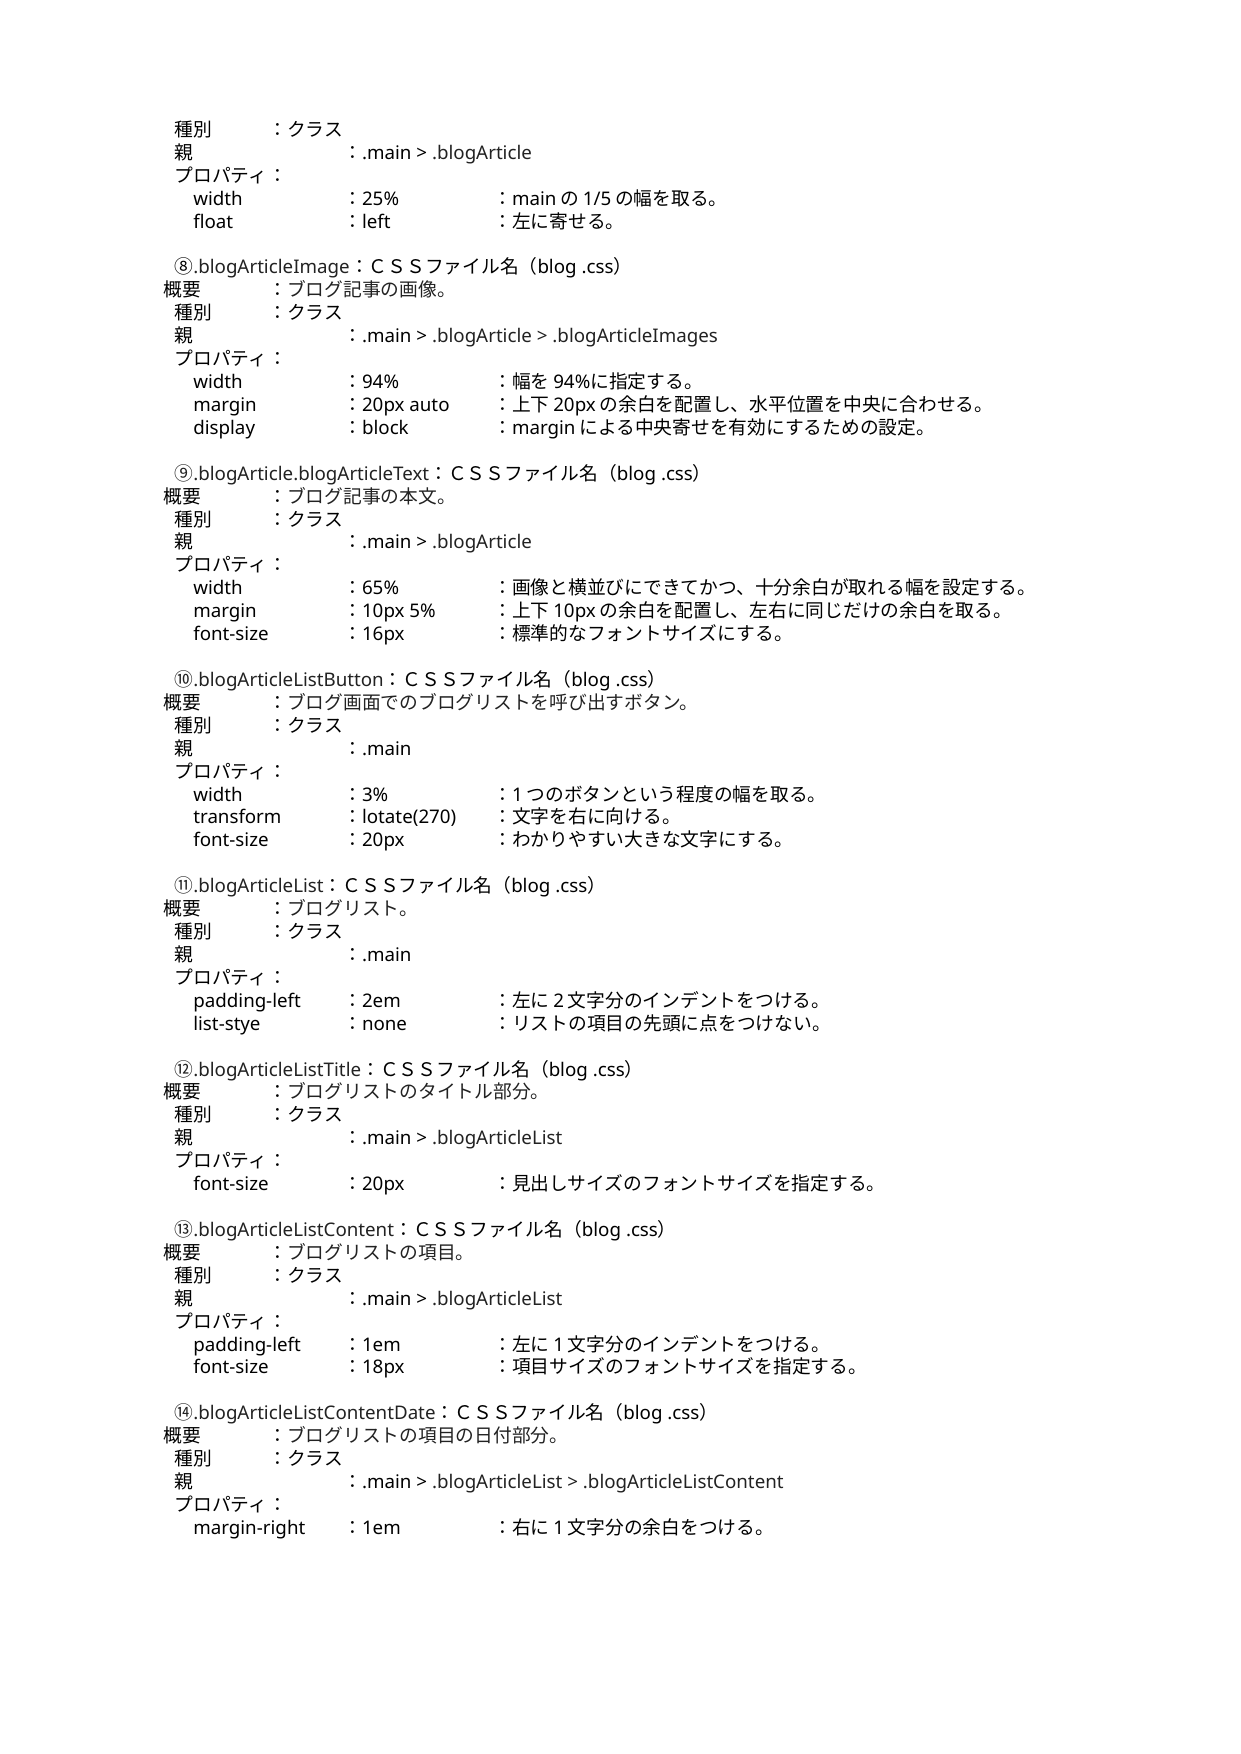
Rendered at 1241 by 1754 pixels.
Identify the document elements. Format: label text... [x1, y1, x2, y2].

text margin ：20px auto ：上下20pxの余白を配置し、水平位置を中央に合わせる。 [118, 393, 1122, 416]
text 親 ：.main > .blogArticleList > .blogArticleListContent [118, 1470, 1122, 1493]
text プロパティ ： [118, 966, 1122, 989]
text width ：65% ：画像と横並びにできてかつ、十分余白が取れる幅を設定する。 [118, 576, 1122, 599]
text 種別 ：クラス [118, 508, 1122, 531]
text 種別 ：クラス [118, 301, 1122, 324]
text プロパティ ： [118, 1149, 1122, 1172]
text プロパティ ： [118, 760, 1122, 783]
text プロパティ ： [118, 164, 1122, 187]
text 種別 ：クラス [118, 714, 1122, 737]
text 親 ：.main > .blogArticle [118, 141, 1122, 164]
text margin-right ：1em ：右に1文字分の余白をつける。 [118, 1516, 1122, 1539]
text width ：25% ：mainの1/5の幅を取る。 [118, 187, 1122, 210]
text width ：94% ：幅を94%に指定する。 [118, 370, 1122, 393]
text display ：block ：marginによる中央寄せを有効にするための設定。 [118, 416, 1122, 439]
text transform ：lotate(270) ：文字を右に向ける。 [118, 806, 1122, 828]
text 種別 ：クラス [118, 1264, 1122, 1287]
text プロパティ ： [118, 1310, 1122, 1333]
text ⑫.blogArticleListTitle：ＣＳＳファイル名（blog .css） [118, 1058, 1122, 1081]
text 親 ：.main > .blogArticle [118, 531, 1122, 553]
text padding-left ：2em ：左に2文字分のインデントをつける。 [118, 989, 1122, 1012]
text 種別 ：クラス [118, 1103, 1122, 1126]
text 概要 ：ブログリストの項目の日付部分。 [118, 1424, 1122, 1447]
text プロパティ ： [118, 1493, 1122, 1516]
text padding-left ：1em ：左に1文字分のインデントをつける。 [118, 1333, 1122, 1356]
text ⑩.blogArticleListButton：ＣＳＳファイル名（blog .css） [118, 668, 1122, 691]
text width ：3% ：1つのボタンという程度の幅を取る。 [118, 783, 1122, 806]
text 概要 ：ブログ記事の画像。 [118, 278, 1122, 301]
text 親 ：.main [118, 943, 1122, 966]
text float ：left ：左に寄せる。 [118, 210, 1122, 233]
text 種別 ：クラス [118, 1447, 1122, 1470]
text font-size ：16px ：標準的なフォントサイズにする。 [118, 622, 1122, 645]
text プロパティ ： [118, 553, 1122, 576]
text 種別 ：クラス [118, 118, 1122, 141]
text margin ：10px 5% ：上下10pxの余白を配置し、左右に同じだけの余白を取る。 [118, 599, 1122, 622]
text ⑧.blogArticleImage：ＣＳＳファイル名（blog .css） [118, 256, 1122, 278]
text 親 ：.main > .blogArticleList [118, 1287, 1122, 1310]
text font-size ：18px ：項目サイズのフォントサイズを指定する。 [118, 1356, 1122, 1378]
text 概要 ：ブログ画面でのブログリストを呼び出すボタン。 [118, 691, 1122, 714]
text 概要 ：ブログリストの項目。 [118, 1241, 1122, 1264]
text ⑪.blogArticleList：ＣＳＳファイル名（blog .css） [118, 874, 1122, 897]
text 種別 ：クラス [118, 920, 1122, 943]
text list-stye ：none ：リストの項目の先頭に点をつけない。 [118, 1012, 1122, 1035]
text font-size ：20px ：見出しサイズのフォントサイズを指定する。 [118, 1172, 1122, 1195]
text ⑭.blogArticleListContentDate：ＣＳＳファイル名（blog .css） [118, 1401, 1122, 1424]
text 概要 ：ブログリストのタイトル部分。 [118, 1081, 1122, 1103]
text 親 ：.main > .blogArticleList [118, 1126, 1122, 1149]
text font-size ：20px ：わかりやすい大きな文字にする。 [118, 828, 1122, 851]
text プロパティ ： [118, 347, 1122, 370]
text ⑨.blogArticle.blogArticleText：ＣＳＳファイル名（blog .css） [118, 462, 1122, 485]
text 親 ：.main > .blogArticle > .blogArticleImages [118, 324, 1122, 347]
text ⑬.blogArticleListContent：ＣＳＳファイル名（blog .css） [118, 1218, 1122, 1241]
text 概要 ：ブログリスト。 [118, 897, 1122, 920]
text 親 ：.main [118, 737, 1122, 760]
text 概要 ：ブログ記事の本文。 [118, 485, 1122, 508]
